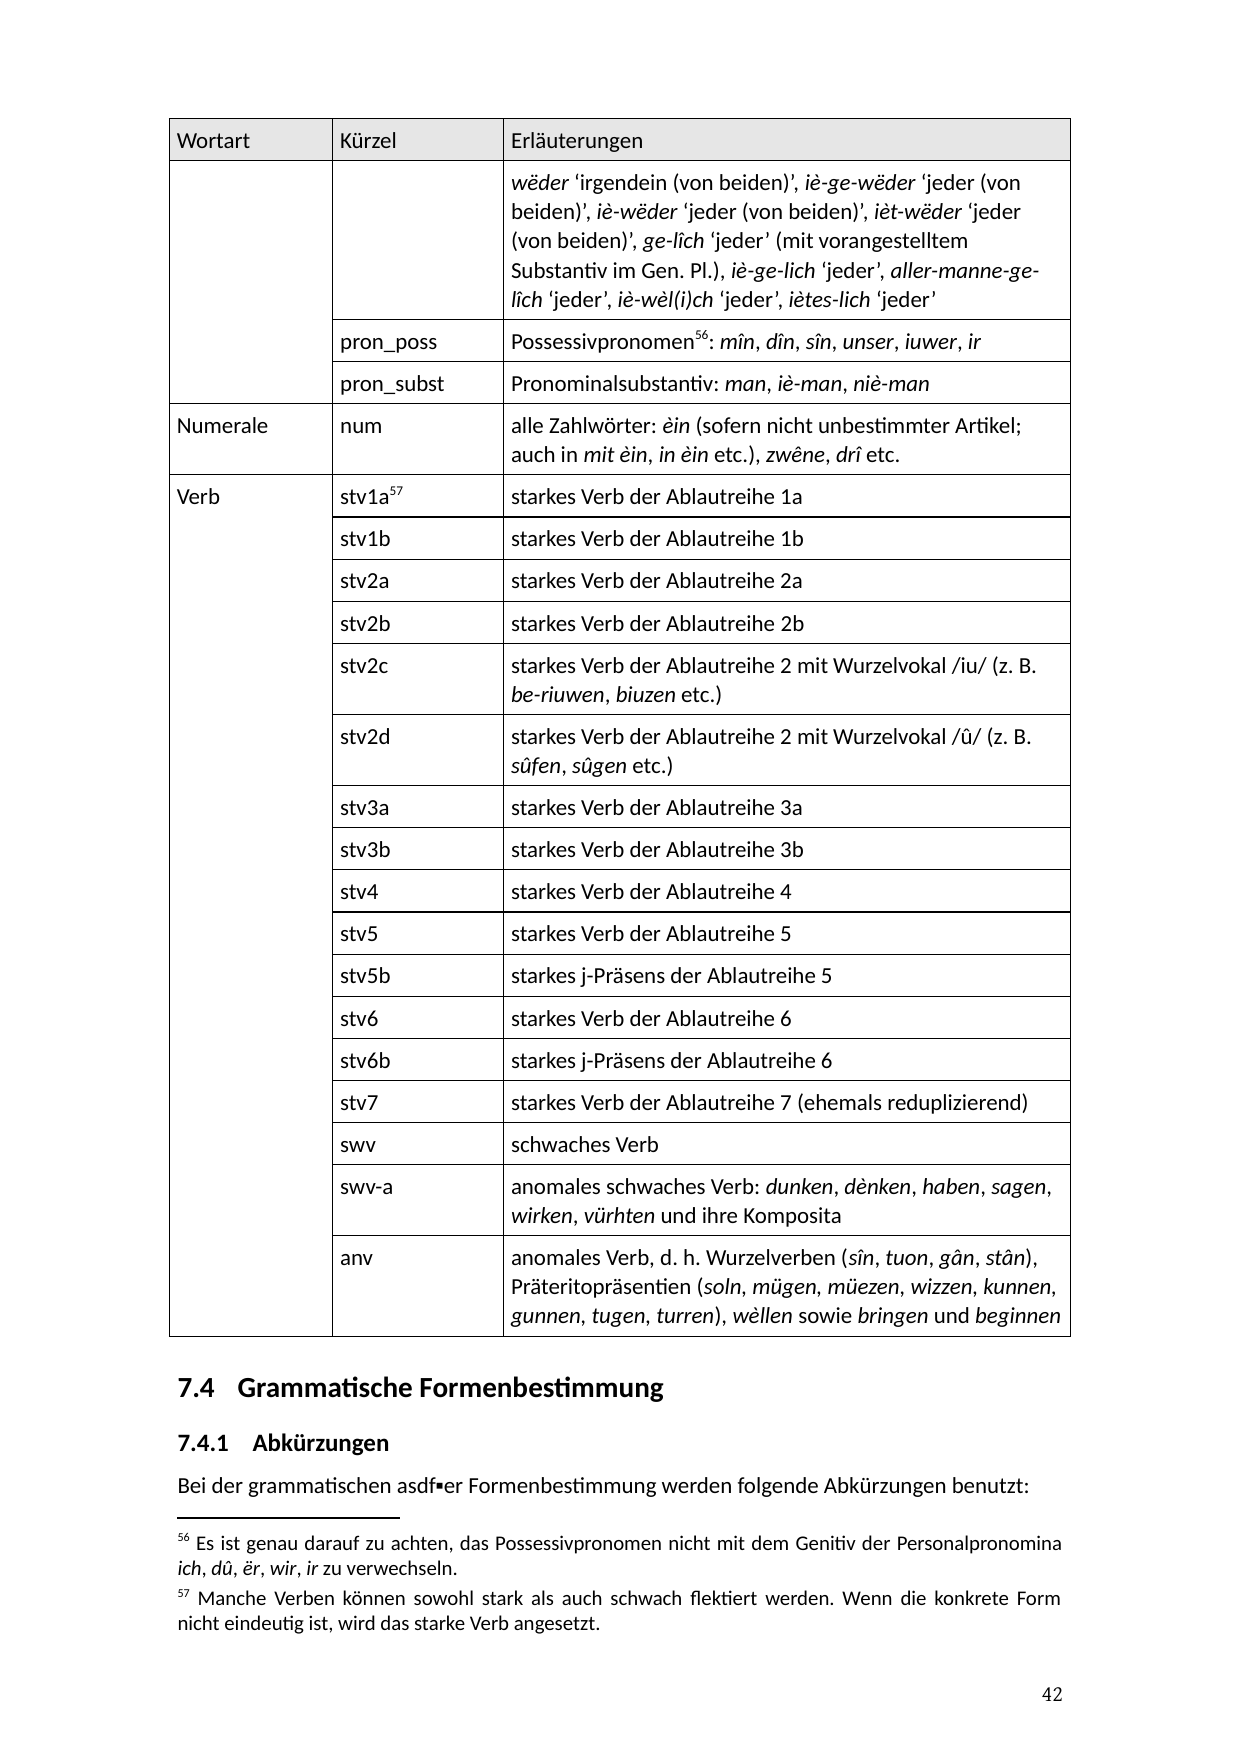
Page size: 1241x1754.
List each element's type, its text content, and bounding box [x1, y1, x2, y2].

table_cell alle Zahlwörter: èin (sofern nicht unbestimmter Artikel; auch in mit èin, in èin etc.), zwêne, drî etc. [504, 404, 1070, 474]
table_cell stv2b [333, 602, 503, 643]
table_cell starkes Verb der Ablautreihe 6 [504, 997, 1070, 1038]
table_cell wëder ‘irgendein (von beiden)’, iè-ge-wëder ‘jeder (von beiden)’, iè-wëder ‘jeder (von beiden)’, ièt-wëder ‘jeder (von beiden)’, ge-lîch ‘jeder’ (mit vorangestelltem Substantiv im Gen. Pl.), iè-ge-lich ‘jeder’, aller-manne-ge-lîch ‘jeder’, iè-wèl(i)ch ‘jeder’, iètes-lich ‘jeder’ [504, 161, 1070, 319]
table_cell [170, 1038, 332, 1080]
table_cell [170, 785, 332, 827]
table_cell starkes Verb der Ablautreihe 7 (ehemals reduplizierend) [504, 1081, 1070, 1122]
subtitle Grammatische Formenbestimmung [177, 1374, 1063, 1403]
table_header Wortart [170, 119, 332, 160]
table_cell swv-a [333, 1165, 503, 1235]
table_cell starkes Verb der Ablautreihe 3b [504, 828, 1070, 869]
table_cell [170, 827, 332, 869]
table_cell Possessivpronomen: mîn, dîn, sîn, unser, iuwer, ir [504, 320, 1070, 361]
table_cell num [333, 404, 503, 474]
table_cell starkes j-Präsens der Ablautreihe 6 [504, 1039, 1070, 1080]
table_cell stv2a [333, 560, 503, 601]
table_cell starkes Verb der Ablautreihe 4 [504, 870, 1070, 911]
table_cell [333, 161, 503, 319]
table_cell [170, 559, 332, 601]
table_cell starkes Verb der Ablautreihe 2a [504, 560, 1070, 601]
table_cell stv1b [333, 518, 503, 558]
table_cell Numerale [170, 404, 332, 474]
table_cell [170, 516, 332, 558]
table_cell starkes Verb der Ablautreihe 2 mit Wurzelvokal /iu/ (z. B. be-riuwen, biuzen etc.) [504, 644, 1070, 714]
table_cell stv5b [333, 955, 503, 996]
table_cell [170, 869, 332, 911]
table_cell [170, 643, 332, 714]
table_cell Pronominalsubstantiv: man, iè-man, niè-man [504, 362, 1070, 403]
table_cell [170, 996, 332, 1038]
table_cell [170, 1080, 332, 1122]
table_cell stv1a [333, 475, 503, 516]
table_cell stv6 [333, 997, 503, 1038]
table_cell stv2c [333, 644, 503, 714]
table_cell Verb [170, 475, 332, 516]
table_cell stv5 [333, 913, 503, 953]
table_cell stv2d [333, 715, 503, 785]
table_cell starkes j-Präsens der Ablautreihe 5 [504, 955, 1070, 996]
table_cell stv3a [333, 786, 503, 827]
table_cell anomales Verb, d. h. Wurzelverben (sîn, tuon, gân, stân), Präteritopräsentien (soln, mügen, müezen, wizzen, kunnen, gunnen, tugen, turren), wèllen sowie bringen und beginnen [504, 1236, 1070, 1336]
table_cell pron_subst [333, 362, 503, 403]
table_cell starkes Verb der Ablautreihe 1a [504, 475, 1070, 516]
table_cell anomales schwaches Verb: dunken, dènken, haben, sagen, wirken, vürhten und ihre Komposita [504, 1165, 1070, 1235]
table_cell swv [333, 1123, 503, 1164]
table_cell anv [333, 1236, 503, 1336]
table_cell pron_poss [333, 320, 503, 361]
table_cell schwaches Verb [504, 1123, 1070, 1164]
table_cell stv7 [333, 1081, 503, 1122]
table_cell [170, 1122, 332, 1164]
table_cell starkes Verb der Ablautreihe 5 [504, 913, 1070, 953]
table_cell [170, 911, 332, 953]
table_header Kürzel [333, 119, 503, 160]
table_cell starkes Verb der Ablautreihe 1b [504, 518, 1070, 558]
text Bei der grammatischen asdf▪er Formenbestimmung werden folgende Abkürzungen benutzt: [177, 1470, 1063, 1499]
table_cell stv6b [333, 1039, 503, 1080]
table_cell stv3b [333, 828, 503, 869]
table_cell [170, 714, 332, 785]
table_cell [170, 319, 332, 361]
table_cell [170, 601, 332, 643]
table_cell starkes Verb der Ablautreihe 2b [504, 602, 1070, 643]
table_cell [170, 161, 332, 319]
table_header Erläuterungen [504, 119, 1070, 160]
table_cell starkes Verb der Ablautreihe 2 mit Wurzelvokal /û/ (z. B. sûfen, sûgen etc.) [504, 715, 1070, 785]
table_cell [170, 1164, 332, 1235]
table_cell [170, 361, 332, 403]
table_cell stv4 [333, 870, 503, 911]
table_cell starkes Verb der Ablautreihe 3a [504, 786, 1070, 827]
table_cell [170, 1235, 332, 1336]
subtitle Abkürzungen [177, 1428, 1063, 1457]
table_cell [170, 954, 332, 996]
